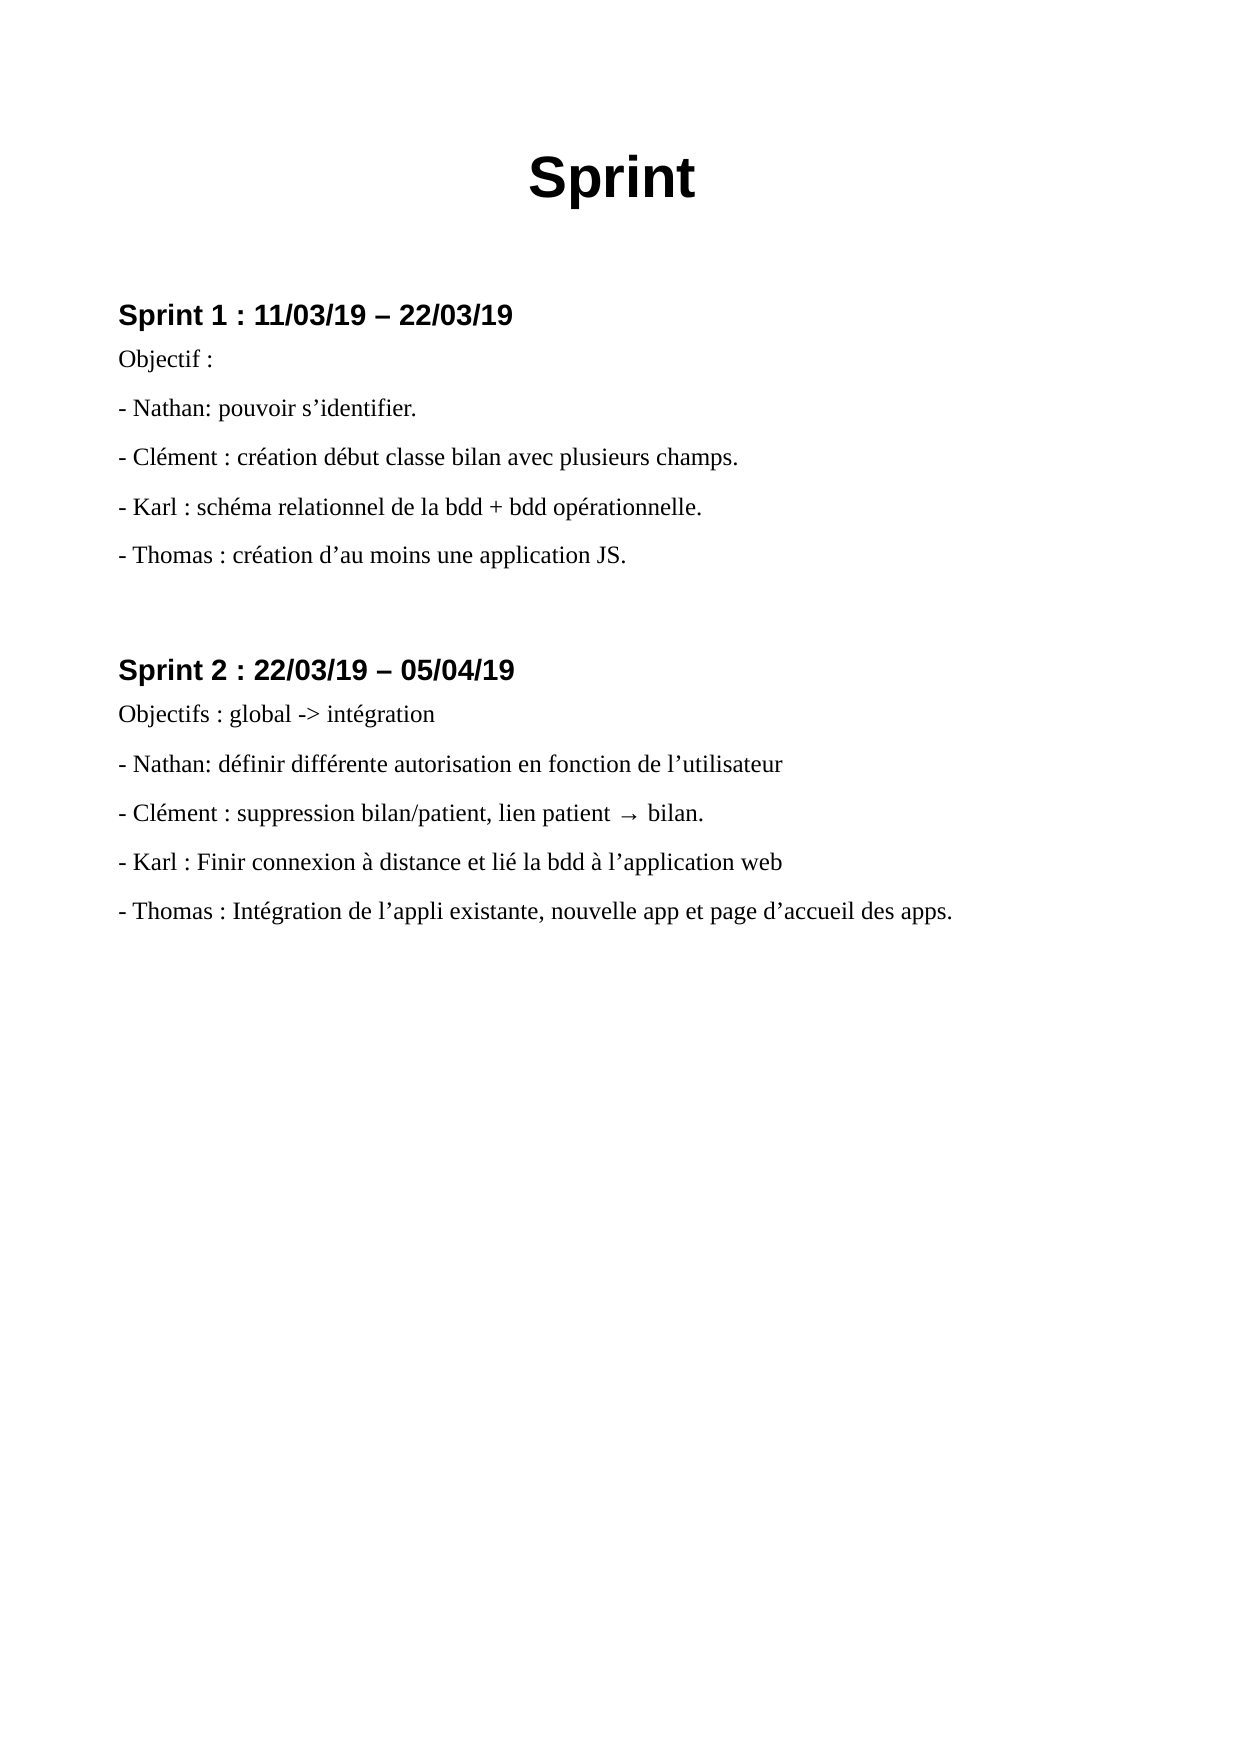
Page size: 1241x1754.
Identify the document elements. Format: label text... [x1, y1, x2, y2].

title Sprint [118, 143, 1122, 210]
text - Clément : suppression bilan/patient, lien patient → bilan. [118, 798, 1122, 826]
text - Clément : création début classe bilan avec plusieurs champs. [118, 442, 1122, 471]
text - Nathan: pouvoir s’identifier. [118, 393, 1122, 422]
text - Karl : Finir connexion à distance et lié la bdd à l’application web [118, 847, 1122, 876]
subtitle Sprint 2 : 22/03/19 – 05/04/19 [118, 653, 1122, 687]
text - Karl : schéma relationnel de la bdd + bdd opérationnelle. [118, 492, 1122, 520]
text - Thomas : Intégration de l’appli existante, nouvelle app et page d’accueil des apps. [118, 896, 1122, 924]
text - Thomas : création d’au moins une application JS. [118, 541, 1122, 569]
text Objectif : [118, 344, 1122, 373]
text - Nathan: définir différente autorisation en fonction de l’utilisateur [118, 749, 1122, 777]
text Objectifs : global -> intégration [118, 699, 1122, 728]
subtitle Sprint 1 : 11/03/19 – 22/03/19 [118, 298, 1122, 332]
